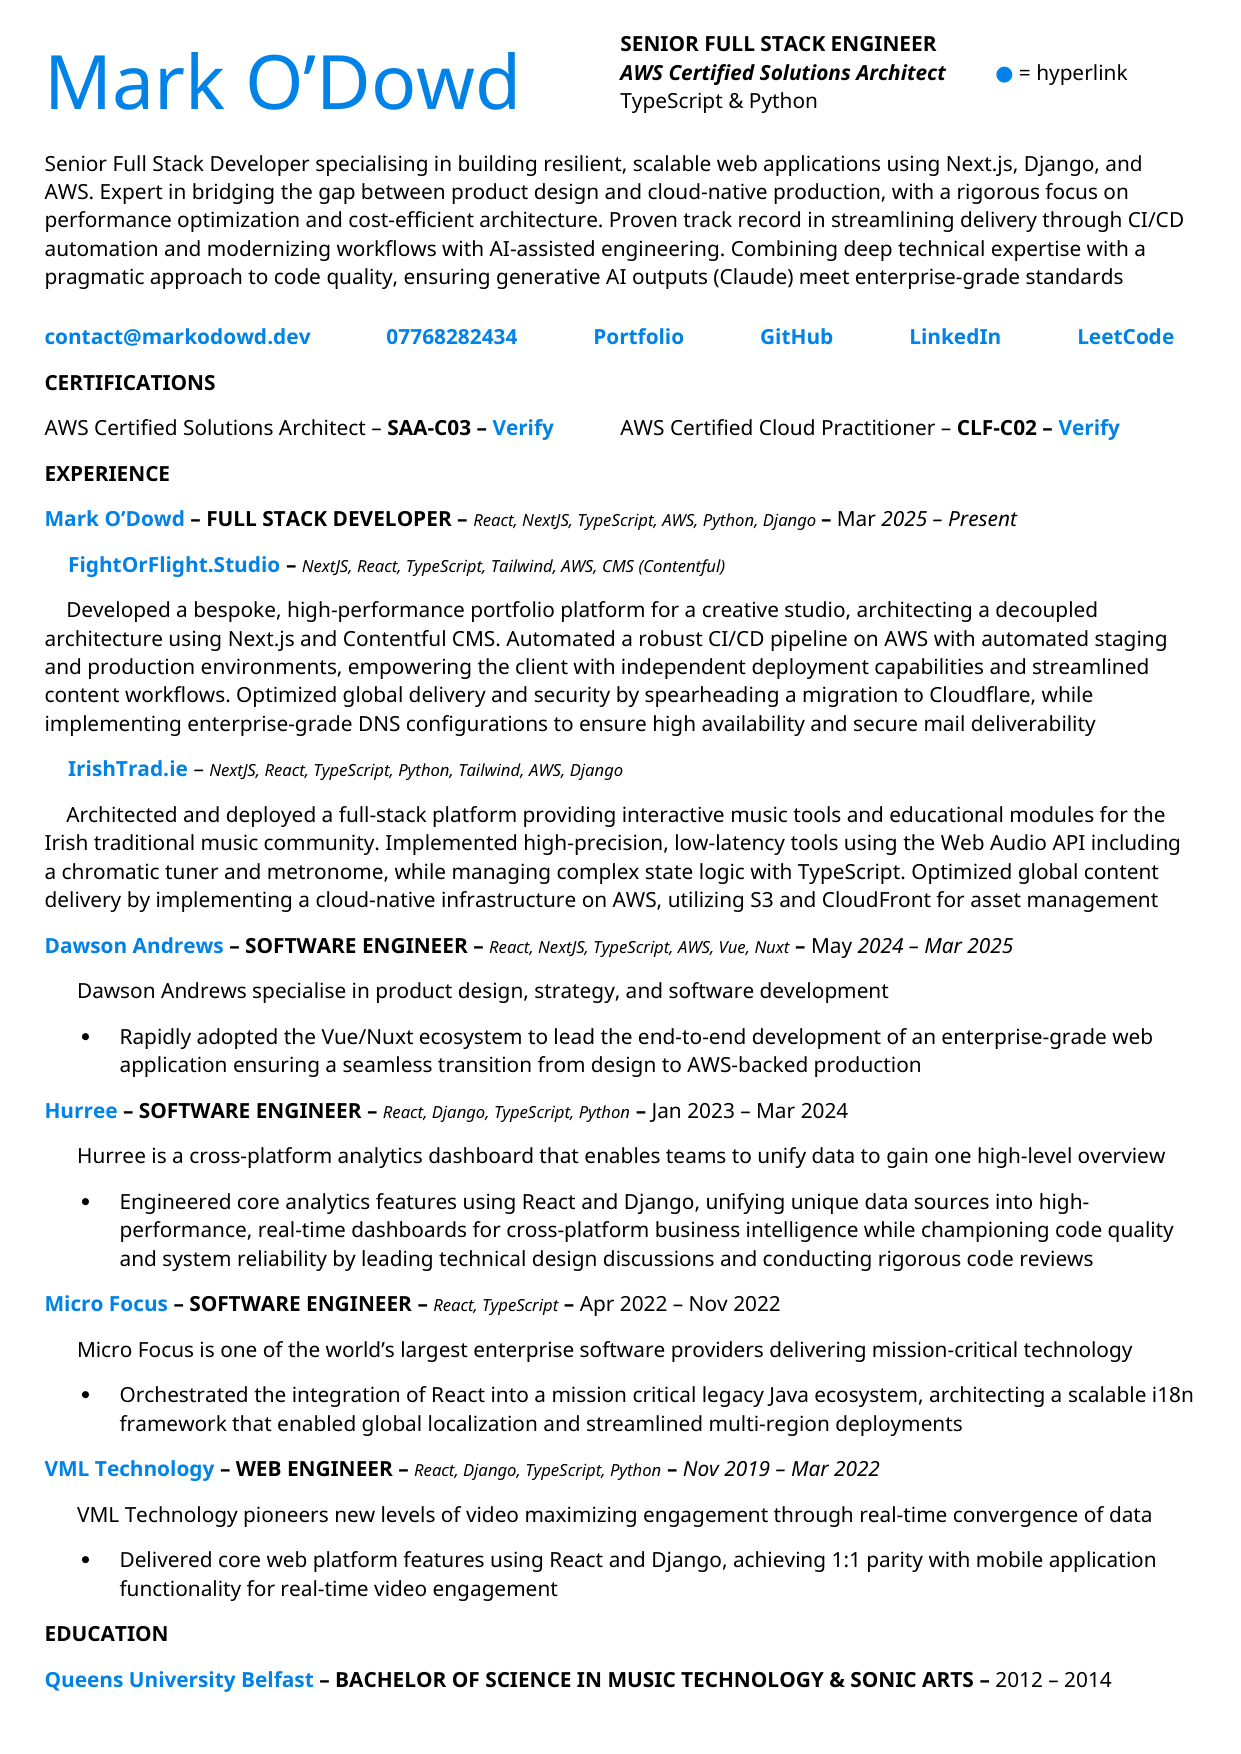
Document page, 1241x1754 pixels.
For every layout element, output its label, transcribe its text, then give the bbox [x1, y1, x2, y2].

text CERTIFICATIONS [44, 368, 1196, 396]
text Queens University Belfast – BACHELOR OF SCIENCE IN MUSIC TECHNOLOGY & SONIC ARTS – 2012 – 2014 [44, 1665, 1196, 1693]
text Hurree is a cross-platform analytics dashboard that enables teams to unify data to gain one high-level overview [44, 1141, 1196, 1170]
text Architected and deployed a full-stack platform providing interactive music tools and educational modules for the Irish traditional music community. Implemented high-precision, low-latency tools using the Web Audio API including a chromatic tuner and metronome, while managing complex state logic with TypeScript. Optimized global content delivery by implementing a cloud-native infrastructure on AWS, utilizing S3 and CloudFront for asset management [44, 800, 1196, 914]
text AWS Certified Cloud Practitioner – CLF-C02 – Verify [620, 413, 1196, 442]
text Mark O’Dowd [44, 29, 620, 132]
list Orchestrated the integration of React into a mission critical legacy Java ecosystem, architecting a scalable i18n framework that enabled global localization and streamlined multi-region deployments [82, 1380, 1196, 1437]
text Senior Full Stack Developer specialising in building resilient, scalable web applications using Next.js, Django, and AWS. Expert in bridging the gap between product design and cloud-native production, with a rigorous focus on performance optimization and cost-efficient architecture. Proven track record in streamlining delivery through CI/CD automation and modernizing workflows with AI-assisted engineering. Combining deep technical expertise with a pragmatic approach to code quality, ensuring generative AI outputs (Claude) meet enterprise-grade standards [44, 149, 1196, 291]
text Mark O’Dowd – FULL STACK DEVELOPER – React, NextJS, TypeScript, AWS, Python, Django – Mar 2025 – Present [44, 504, 1196, 533]
text AWS Certified Solutions Architect ● = hyperlink [620, 58, 1196, 86]
list Delivered core web platform features using React and Django, achieving 1:1 parity with mobile application functionality for real-time video engagement [82, 1545, 1196, 1602]
text Micro Focus – SOFTWARE ENGINEER – React, TypeScript – Apr 2022 – Nov 2022 [44, 1289, 1196, 1318]
text AWS Certified Solutions Architect – SAA-C03 – Verify [44, 413, 620, 442]
text Dawson Andrews – SOFTWARE ENGINEER – React, NextJS, TypeScript, AWS, Vue, Nuxt – May 2024 – Mar 2025 [44, 931, 1196, 959]
text Developed a bespoke, high-performance portfolio platform for a creative studio, architecting a decoupled architecture using Next.js and Contentful CMS. Automated a robust CI/CD pipeline on AWS with automated staging and production environments, empowering the client with independent deployment capabilities and streamlined content workflows. Optimized global delivery and security by spearheading a migration to Cloudflare, while implementing enterprise-grade DNS configurations to ensure high availability and secure mail deliverability [44, 595, 1196, 737]
text Hurree – SOFTWARE ENGINEER – React, Django, TypeScript, Python – Jan 2023 – Mar 2024 [44, 1096, 1196, 1124]
list Engineered core analytics features using React and Django, unifying unique data sources into high-performance, real-time dashboards for cross-platform business intelligence while championing code quality and system reliability by leading technical design discussions and conducting rigorous code reviews [82, 1187, 1196, 1272]
text VML Technology pioneers new levels of video maximizing engagement through real-time convergence of data [44, 1500, 1196, 1528]
text Dawson Andrews specialise in product design, strategy, and software development [44, 976, 1196, 1005]
text EXPERIENCE [44, 459, 1196, 487]
text VML Technology – WEB ENGINEER – React, Django, TypeScript, Python – Nov 2019 – Mar 2022 [44, 1454, 1196, 1483]
text Micro Focus is one of the world’s largest enterprise software providers delivering mission-critical technology [44, 1335, 1196, 1363]
list FightOrFlight.Studio – NextJS, React, TypeScript, Tailwind, AWS, CMS (Contentful) [44, 550, 1196, 578]
text EDUCATION [44, 1619, 1196, 1648]
list Rapidly adopted the Vue/Nuxt ecosystem to lead the end-to-end development of an enterprise-grade web application ensuring a seamless transition from design to AWS-backed production [82, 1022, 1196, 1079]
text contact@markodowd.dev 07768282434 Portfolio GitHub LinkedIn LeetCode [44, 322, 1196, 351]
text SENIOR FULL STACK ENGINEER [620, 29, 1196, 58]
text TypeScript & Python [620, 86, 1196, 115]
list IrishTrad.ie – NextJS, React, TypeScript, Python, Tailwind, AWS, Django [44, 754, 1196, 783]
